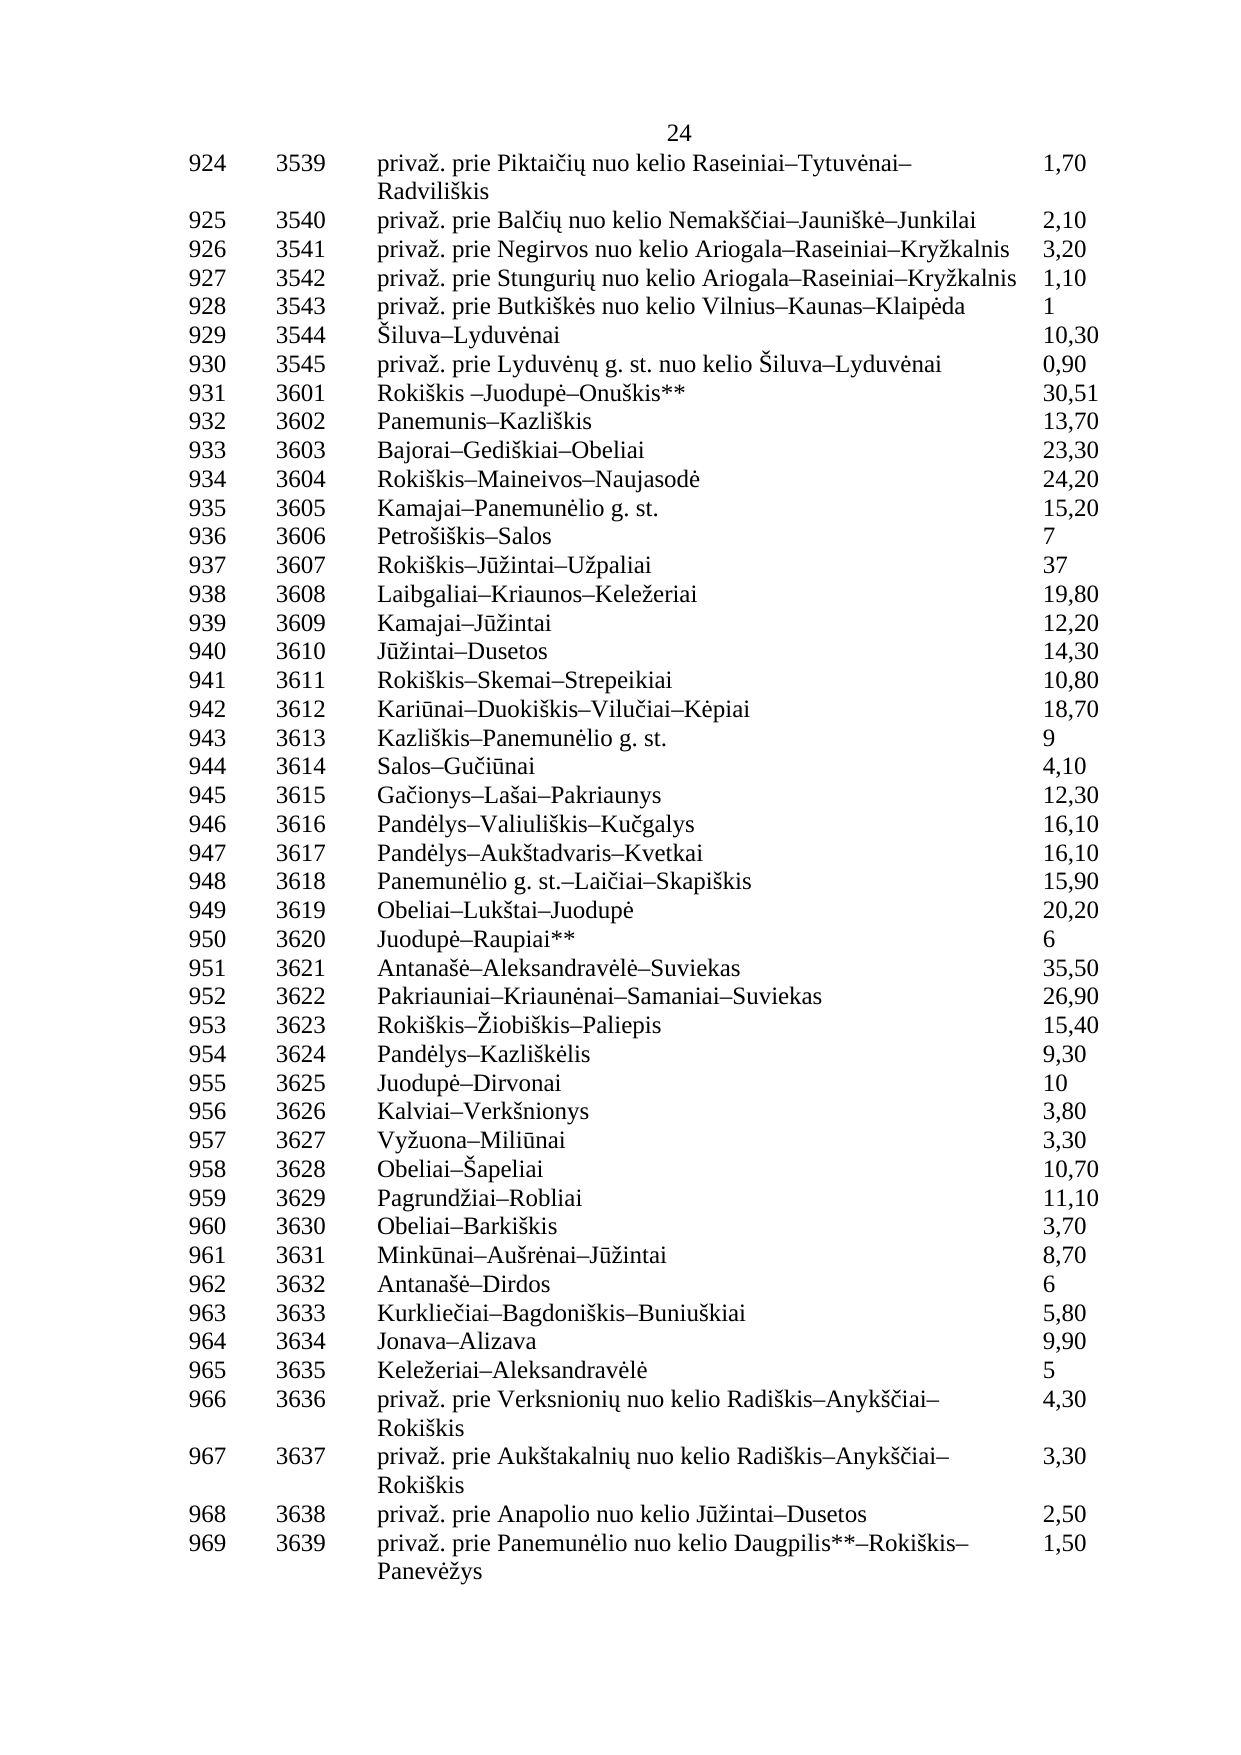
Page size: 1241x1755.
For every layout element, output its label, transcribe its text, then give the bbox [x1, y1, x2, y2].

table_cell 3617 [264, 838, 366, 866]
table_cell 9 [1031, 723, 1181, 751]
table_cell 952 [177, 981, 264, 1010]
table_cell 3615 [264, 780, 366, 809]
table_cell Antanašė–Aleksandravėlė–Suviekas [366, 953, 1031, 981]
table_cell Juodupė–Raupiai** [366, 924, 1031, 953]
table_cell 940 [177, 636, 264, 665]
table_cell 14,30 [1031, 636, 1181, 665]
table_cell 3624 [264, 1039, 366, 1068]
table_cell Kamajai–Panemunėlio g. st. [366, 493, 1031, 521]
table_cell 964 [177, 1326, 264, 1355]
table_cell 3636 [264, 1384, 366, 1441]
table_cell 6 [1031, 924, 1181, 953]
table_cell 0,90 [1031, 349, 1181, 378]
table_cell 3607 [264, 550, 366, 579]
table_cell 3540 [264, 205, 366, 234]
table_cell Kariūnai–Duokiškis–Vilučiai–Kėpiai [366, 694, 1031, 723]
table_cell Vyžuona–Miliūnai [366, 1125, 1031, 1154]
table_cell 3545 [264, 349, 366, 378]
table_cell Rokiškis –Juodupė–Onuškis** [366, 378, 1031, 406]
table_cell Jonava–Alizava [366, 1326, 1031, 1355]
table_cell privaž. prie Lyduvėnų g. st. nuo kelio Šiluva–Lyduvėnai [366, 349, 1031, 378]
table_cell Kurkliečiai–Bagdoniškis–Buniuškiai [366, 1298, 1031, 1326]
table_cell 3606 [264, 521, 366, 550]
table_cell 4,30 [1031, 1384, 1181, 1441]
table_cell 1,50 [1031, 1528, 1181, 1585]
table_cell Panemunėlio g. st.–Laičiai–Skapiškis [366, 866, 1031, 895]
table_cell Obeliai–Šapeliai [366, 1154, 1031, 1183]
table_cell 3623 [264, 1010, 366, 1039]
table_cell Pandėlys–Kazliškėlis [366, 1039, 1031, 1068]
table_cell 956 [177, 1096, 264, 1125]
table_cell 5,80 [1031, 1298, 1181, 1326]
table_cell 925 [177, 205, 264, 234]
table_cell Šiluva–Lyduvėnai [366, 320, 1031, 349]
table_cell 963 [177, 1298, 264, 1326]
table_cell 3621 [264, 953, 366, 981]
table_cell 3611 [264, 665, 366, 694]
table_cell 958 [177, 1154, 264, 1183]
table_cell Antanašė–Dirdos [366, 1269, 1031, 1298]
table_cell 951 [177, 953, 264, 981]
table_cell Bajorai–Gediškiai–Obeliai [366, 435, 1031, 464]
table_cell Salos–Gučiūnai [366, 751, 1031, 780]
table_cell 962 [177, 1269, 264, 1298]
table_cell Kazliškis–Panemunėlio g. st. [366, 723, 1031, 751]
table_cell 3639 [264, 1528, 366, 1585]
table_cell 3,20 [1031, 234, 1181, 263]
table_cell 942 [177, 694, 264, 723]
table_cell 10,80 [1031, 665, 1181, 694]
table_cell Gačionys–Lašai–Pakriaunys [366, 780, 1031, 809]
table_cell 3626 [264, 1096, 366, 1125]
table_cell Pakriauniai–Kriaunėnai–Samaniai–Suviekas [366, 981, 1031, 1010]
table_cell 968 [177, 1499, 264, 1528]
table_cell 949 [177, 895, 264, 924]
table_cell 3601 [264, 378, 366, 406]
table_cell 938 [177, 579, 264, 608]
table_cell Petrošiškis–Salos [366, 521, 1031, 550]
table_cell Pandėlys–Valiuliškis–Kučgalys [366, 809, 1031, 838]
table_cell 943 [177, 723, 264, 751]
table_cell 15,40 [1031, 1010, 1181, 1039]
table_cell privaž. prie Aukštakalnių nuo kelio Radiškis–Anykščiai–Rokiškis [366, 1441, 1031, 1499]
table_cell 9,90 [1031, 1326, 1181, 1355]
table_cell Kalviai–Verkšnionys [366, 1096, 1031, 1125]
table_cell 3637 [264, 1441, 366, 1499]
table_cell 3,30 [1031, 1125, 1181, 1154]
table_cell 947 [177, 838, 264, 866]
table_cell 955 [177, 1068, 264, 1096]
table_cell 939 [177, 608, 264, 636]
table_cell 16,10 [1031, 838, 1181, 866]
table_cell 1,70 [1031, 148, 1181, 205]
table_cell 18,70 [1031, 694, 1181, 723]
table_cell 12,20 [1031, 608, 1181, 636]
table_cell 19,80 [1031, 579, 1181, 608]
table_cell 12,30 [1031, 780, 1181, 809]
table_cell 931 [177, 378, 264, 406]
table_cell 959 [177, 1183, 264, 1211]
table_cell 3627 [264, 1125, 366, 1154]
table_cell 3602 [264, 406, 366, 435]
table_cell 965 [177, 1355, 264, 1384]
table_cell 4,10 [1031, 751, 1181, 780]
table_cell 3,70 [1031, 1211, 1181, 1240]
table_cell 3629 [264, 1183, 366, 1211]
table_cell 3634 [264, 1326, 366, 1355]
table_cell 966 [177, 1384, 264, 1441]
table_cell 3616 [264, 809, 366, 838]
table_cell 20,20 [1031, 895, 1181, 924]
table_cell 5 [1031, 1355, 1181, 1384]
table_cell 927 [177, 263, 264, 291]
table_cell 3630 [264, 1211, 366, 1240]
table_cell 9,30 [1031, 1039, 1181, 1068]
table_cell 936 [177, 521, 264, 550]
table_cell 944 [177, 751, 264, 780]
table_cell 1 [1031, 291, 1181, 320]
table_cell 950 [177, 924, 264, 953]
table_cell Rokiškis–Žiobiškis–Paliepis [366, 1010, 1031, 1039]
table_cell 3628 [264, 1154, 366, 1183]
table_cell 2,10 [1031, 205, 1181, 234]
table_cell 948 [177, 866, 264, 895]
table_cell 3542 [264, 263, 366, 291]
table_cell Panemunis–Kazliškis [366, 406, 1031, 435]
table_cell 7 [1031, 521, 1181, 550]
table_cell privaž. prie Balčių nuo kelio Nemakščiai–Jauniškė–Junkilai [366, 205, 1031, 234]
table_cell privaž. prie Stungurių nuo kelio Ariogala–Raseiniai–Kryžkalnis [366, 263, 1031, 291]
table_cell Pandėlys–Aukštadvaris–Kvetkai [366, 838, 1031, 866]
table_cell 3544 [264, 320, 366, 349]
table_cell Kamajai–Jūžintai [366, 608, 1031, 636]
table_cell 24,20 [1031, 464, 1181, 493]
table_cell 3635 [264, 1355, 366, 1384]
table_cell 3612 [264, 694, 366, 723]
table_cell 969 [177, 1528, 264, 1585]
table_cell 16,10 [1031, 809, 1181, 838]
table_cell 3633 [264, 1298, 366, 1326]
table_cell 3614 [264, 751, 366, 780]
table_cell 3609 [264, 608, 366, 636]
table_cell privaž. prie Piktaičių nuo kelio Raseiniai–Tytuvėnai–Radviliškis [366, 148, 1031, 205]
table_cell 953 [177, 1010, 264, 1039]
table_cell 933 [177, 435, 264, 464]
table_cell privaž. prie Panemunėlio nuo kelio Daugpilis**–Rokiškis–Panevėžys [366, 1528, 1031, 1585]
table_cell 960 [177, 1211, 264, 1240]
table_cell 941 [177, 665, 264, 694]
table_cell 3620 [264, 924, 366, 953]
table_cell 961 [177, 1240, 264, 1269]
table_cell privaž. prie Anapolio nuo kelio Jūžintai–Dusetos [366, 1499, 1031, 1528]
table_cell 926 [177, 234, 264, 263]
table_cell 15,20 [1031, 493, 1181, 521]
table_cell Jūžintai–Dusetos [366, 636, 1031, 665]
table_cell 23,30 [1031, 435, 1181, 464]
table_cell 3610 [264, 636, 366, 665]
table_cell 3603 [264, 435, 366, 464]
table_cell 3539 [264, 148, 366, 205]
table_cell 3,80 [1031, 1096, 1181, 1125]
table_cell 3541 [264, 234, 366, 263]
table_cell privaž. prie Verksnionių nuo kelio Radiškis–Anykščiai–Rokiškis [366, 1384, 1031, 1441]
table_cell 2,50 [1031, 1499, 1181, 1528]
table_cell 3632 [264, 1269, 366, 1298]
table_cell Juodupė–Dirvonai [366, 1068, 1031, 1096]
table_cell 3613 [264, 723, 366, 751]
table_cell Keležeriai–Aleksandravėlė [366, 1355, 1031, 1384]
table_cell 957 [177, 1125, 264, 1154]
table_cell Rokiškis–Jūžintai–Užpaliai [366, 550, 1031, 579]
table_cell 945 [177, 780, 264, 809]
table_cell 929 [177, 320, 264, 349]
table_cell 10 [1031, 1068, 1181, 1096]
table_cell Laibgaliai–Kriaunos–Keležeriai [366, 579, 1031, 608]
table_cell 934 [177, 464, 264, 493]
table_cell 8,70 [1031, 1240, 1181, 1269]
table_cell 11,10 [1031, 1183, 1181, 1211]
table_cell Rokiškis–Maineivos–Naujasodė [366, 464, 1031, 493]
table_cell 3619 [264, 895, 366, 924]
table_cell 3625 [264, 1068, 366, 1096]
table_cell 3631 [264, 1240, 366, 1269]
table_cell Rokiškis–Skemai–Strepeikiai [366, 665, 1031, 694]
table_cell 935 [177, 493, 264, 521]
table_cell 10,30 [1031, 320, 1181, 349]
table_cell 1,10 [1031, 263, 1181, 291]
table_cell 3543 [264, 291, 366, 320]
table_cell 3618 [264, 866, 366, 895]
table_cell 13,70 [1031, 406, 1181, 435]
table_cell 35,50 [1031, 953, 1181, 981]
table_cell 6 [1031, 1269, 1181, 1298]
table_cell privaž. prie Butkiškės nuo kelio Vilnius–Kaunas–Klaipėda [366, 291, 1031, 320]
table_cell 3622 [264, 981, 366, 1010]
table_cell 932 [177, 406, 264, 435]
table_cell 3605 [264, 493, 366, 521]
table_cell Obeliai–Barkiškis [366, 1211, 1031, 1240]
table_cell 3638 [264, 1499, 366, 1528]
table_cell 10,70 [1031, 1154, 1181, 1183]
table_cell 937 [177, 550, 264, 579]
table_cell 3,30 [1031, 1441, 1181, 1499]
table_cell 3604 [264, 464, 366, 493]
table_cell 954 [177, 1039, 264, 1068]
table_cell 928 [177, 291, 264, 320]
table_cell 930 [177, 349, 264, 378]
table_cell 37 [1031, 550, 1181, 579]
table_cell Pagrundžiai–Robliai [366, 1183, 1031, 1211]
table_cell privaž. prie Negirvos nuo kelio Ariogala–Raseiniai–Kryžkalnis [366, 234, 1031, 263]
table_cell 15,90 [1031, 866, 1181, 895]
table_cell 30,51 [1031, 378, 1181, 406]
table_cell 26,90 [1031, 981, 1181, 1010]
table_cell 946 [177, 809, 264, 838]
table_cell Minkūnai–Aušrėnai–Jūžintai [366, 1240, 1031, 1269]
table_cell 3608 [264, 579, 366, 608]
table_cell 967 [177, 1441, 264, 1499]
table_cell Obeliai–Lukštai–Juodupė [366, 895, 1031, 924]
table_cell 924 [177, 148, 264, 205]
